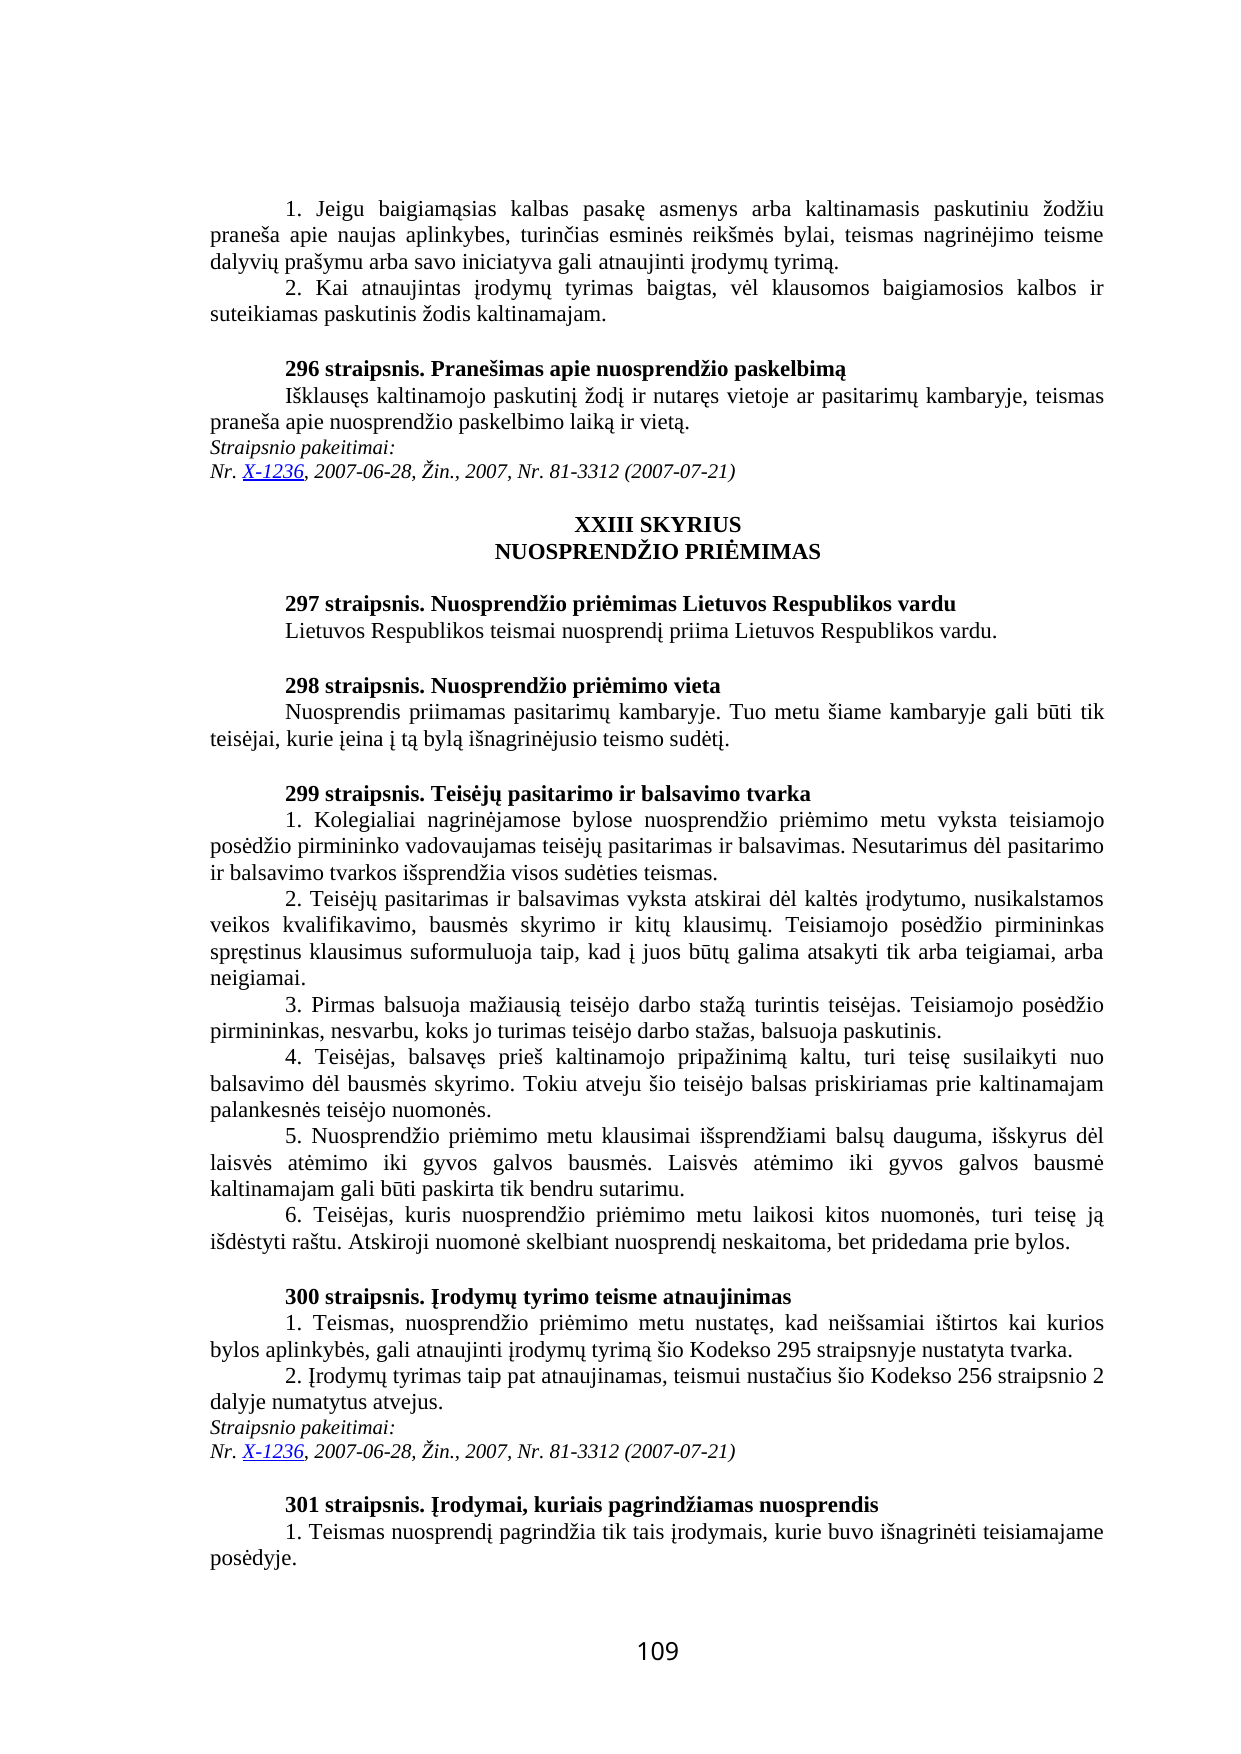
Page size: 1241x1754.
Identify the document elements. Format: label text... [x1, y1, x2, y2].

text 298 straipsnis. Nuosprendžio priėmimo vieta [210, 672, 1106, 698]
text 300 straipsnis. Įrodymų tyrimo teisme atnaujinimas [210, 1283, 1106, 1309]
text 2. Įrodymų tyrimas taip pat atnaujinamas, teismui nustačius šio Kodekso 256 straipsnio 2 dalyje numatytus atvejus. [210, 1362, 1106, 1415]
text Straipsnio pakeitimai: [210, 1415, 1106, 1439]
text Išklausęs kaltinamojo paskutinį žodį ir nutaręs vietoje ar pasitarimų kambaryje, teismas praneša apie nuosprendžio paskelbimo laiką ir vietą. [210, 382, 1106, 434]
text 2. Kai atnaujintas įrodymų tyrimas baigtas, vėl klausomos baigiamosios kalbos ir suteikiamas paskutinis žodis kaltinamajam. [210, 274, 1106, 327]
text 3. Pirmas balsuoja mažiausią teisėjo darbo stažą turintis teisėjas. Teisiamojo posėdžio pirmininkas, nesvarbu, koks jo turimas teisėjo darbo stažas, balsuoja paskutinis. [210, 991, 1106, 1043]
subtitle XXIII skyrius [210, 511, 1106, 538]
text 296 straipsnis. Pranešimas apie nuosprendžio paskelbimą [210, 356, 1106, 382]
text 1. Teismas, nuosprendžio priėmimo metu nustatęs, kad neišsamiai ištirtos kai kurios bylos aplinkybės, gali atnaujinti įrodymų tyrimą šio Kodekso 295 straipsnyje nustatyta tvarka. [210, 1309, 1106, 1362]
text Straipsnio pakeitimai: [210, 434, 1106, 459]
text 5. Nuosprendžio priėmimo metu klausimai išsprendžiami balsų dauguma, išskyrus dėl laisvės atėmimo iki gyvos galvos bausmės. Laisvės atėmimo iki gyvos galvos bausmė kaltinamajam gali būti paskirta tik bendru sutarimu. [210, 1122, 1106, 1201]
text 1. Jeigu baigiamąsias kalbas pasakę asmenys arba kaltinamasis paskutiniu žodžiu praneša apie naujas aplinkybes, turinčias esminės reikšmės bylai, teismas nagrinėjimo teisme dalyvių prašymu arba savo iniciatyva gali atnaujinti įrodymų tyrimą. [210, 195, 1106, 274]
text Lietuvos Respublikos teismai nuosprendį priima Lietuvos Respublikos vardu. [210, 617, 1106, 643]
text 4. Teisėjas, balsavęs prieš kaltinamojo pripažinimą kaltu, turi teisę susilaikyti nuo balsavimo dėl bausmės skyrimo. Tokiu atveju šio teisėjo balsas priskiriamas prie kaltinamajam palankesnės teisėjo nuomonės. [210, 1043, 1106, 1122]
text Nr. X-1236, 2007-06-28, Žin., 2007, Nr. 81-3312 (2007-07-21) [210, 1439, 1106, 1463]
text 2. Teisėjų pasitarimas ir balsavimas vyksta atskirai dėl kaltės įrodytumo, nusikalstamos veikos kvalifikavimo, bausmės skyrimo ir kitų klausimų. Teisiamojo posėdžio pirmininkas spręstinus klausimus suformuluoja taip, kad į juos būtų galima atsakyti tik arba teigiamai, arba neigiamai. [210, 885, 1106, 991]
text 299 straipsnis. Teisėjų pasitarimo ir balsavimo tvarka [210, 780, 1106, 806]
text 6. Teisėjas, kuris nuosprendžio priėmimo metu laikosi kitos nuomonės, turi teisę ją išdėstyti raštu. Atskiroji nuomonė skelbiant nuosprendį neskaitoma, bet pridedama prie bylos. [210, 1201, 1106, 1254]
text 301 straipsnis. Įrodymai, kuriais pagrindžiamas nuosprendis [210, 1492, 1106, 1518]
text 1. Kolegialiai nagrinėjamose bylose nuosprendžio priėmimo metu vyksta teisiamojo posėdžio pirmininko vadovaujamas teisėjų pasitarimas ir balsavimas. Nesutarimus dėl pasitarimo ir balsavimo tvarkos išsprendžia visos sudėties teismas. [210, 806, 1106, 885]
text Nr. X-1236, 2007-06-28, Žin., 2007, Nr. 81-3312 (2007-07-21) [210, 459, 1106, 483]
text Nuosprendžio priėmimas [210, 538, 1106, 564]
text Nuosprendis priimamas pasitarimų kambaryje. Tuo metu šiame kambaryje gali būti tik teisėjai, kurie įeina į tą bylą išnagrinėjusio teismo sudėtį. [210, 698, 1106, 751]
text 297 straipsnis. Nuosprendžio priėmimas Lietuvos Respublikos vardu [210, 591, 1106, 617]
text 1. Teismas nuosprendį pagrindžia tik tais įrodymais, kurie buvo išnagrinėti teisiamajame posėdyje. [210, 1518, 1106, 1571]
